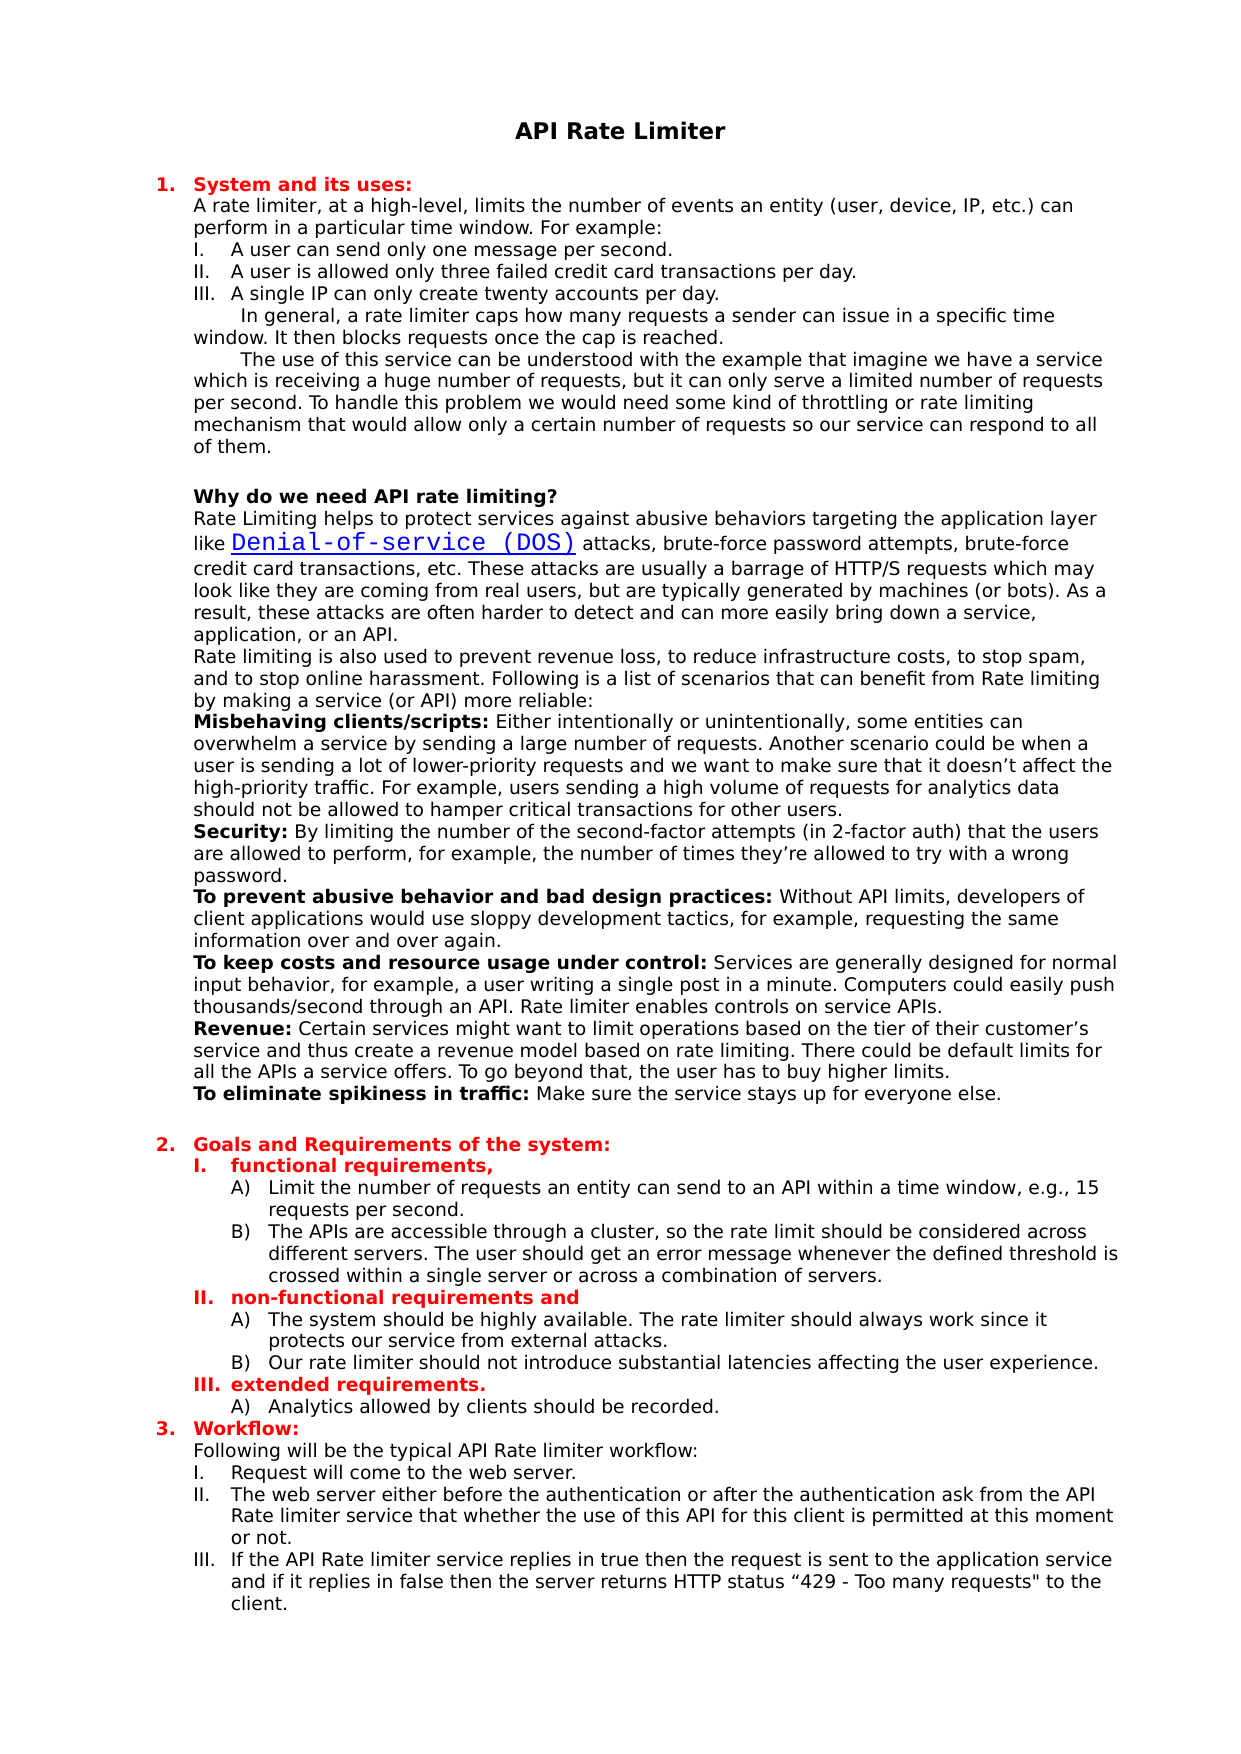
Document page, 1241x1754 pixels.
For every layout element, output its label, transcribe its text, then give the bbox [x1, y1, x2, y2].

list A user is allowed only three failed credit card transactions per day. [193, 261, 1122, 283]
list System and its uses: [156, 173, 1122, 195]
list A user can send only one message per second. [193, 239, 1122, 261]
list Rate limiting is also used to prevent revenue loss, to reduce infrastructure costs, to stop spam, and to stop online harassment. Following is a list of scenarios that can benefit from Rate limiting by making a service (or API) more reliable: [156, 646, 1122, 711]
list Limit the number of requests an entity can send to an API within a time window, e.g., 15 requests per second. [231, 1177, 1122, 1221]
list Goals and Requirements of the system: [156, 1133, 1122, 1155]
list Security: By limiting the number of the second-factor attempts (in 2-factor auth) that the users are allowed to perform, for example, the number of times they’re allowed to try with a wrong password. [156, 821, 1122, 886]
list The APIs are accessible through a cluster, so the rate limit should be considered across different servers. The user should get an error message whenever the defined threshold is crossed within a single server or across a combination of servers. [231, 1221, 1122, 1287]
list Request will come to the web server. [193, 1462, 1122, 1483]
list In general, a rate limiter caps how many requests a sender can issue in a specific time window. It then blocks requests once the cap is reached. [156, 305, 1122, 348]
list The web server either before the authentication or after the authentication ask from the API Rate limiter service that whether the use of this API for this client is permitted at this moment or not. [193, 1483, 1122, 1549]
list A rate limiter, at a high-level, limits the number of events an entity (user, device, IP, etc.) can perform in a particular time window. For example: [156, 195, 1122, 239]
list functional requirements, [193, 1155, 1122, 1177]
list The system should be highly available. The rate limiter should always work since it protects our service from external attacks. [231, 1308, 1122, 1352]
list Our rate limiter should not introduce substantial latencies affecting the user experience. [231, 1352, 1122, 1374]
list Following will be the typical API Rate limiter workflow: [156, 1440, 1122, 1462]
list To prevent abusive behavior and bad design practices: Without API limits, developers of client applications would use sloppy development tactics, for example, requesting the same information over and over again. [156, 886, 1122, 952]
text API Rate Limiter [118, 118, 1122, 145]
list A single IP can only create twenty accounts per day. [193, 283, 1122, 305]
list Misbehaving clients/scripts: Either intentionally or unintentionally, some entities can overwhelm a service by sending a large number of requests. Another scenario could be when a user is sending a lot of lower-priority requests and we want to make sure that it doesn’t affect the high-priority traffic. For example, users sending a high volume of requests for analytics data should not be allowed to hamper critical transactions for other users. [156, 711, 1122, 821]
list Rate Limiting helps to protect services against abusive behaviors targeting the application layer like Denial-of-service (DOS) attacks, brute-force password attempts, brute-force credit card transactions, etc. These attacks are usually a barrage of HTTP/S requests which may look like they are coming from real users, but are typically generated by machines (or bots). As a result, these attacks are often harder to detect and can more easily bring down a service, application, or an API. [156, 508, 1122, 646]
list Workflow: [156, 1418, 1122, 1440]
list Analytics allowed by clients should be recorded. [231, 1396, 1122, 1418]
list To keep costs and resource usage under control: Services are generally designed for normal input behavior, for example, a user writing a single post in a minute. Computers could easily push thousands/second through an API. Rate limiter enables controls on service APIs. [156, 952, 1122, 1018]
list extended requirements. [193, 1374, 1122, 1396]
list To eliminate spikiness in traffic: Make sure the service stays up for everyone else. [156, 1083, 1122, 1105]
list non-functional requirements and [193, 1287, 1122, 1308]
list Why do we need API rate limiting? [156, 486, 1122, 508]
list Revenue: Certain services might want to limit operations based on the tier of their customer’s service and thus create a revenue model based on rate limiting. There could be default limits for all the APIs a service offers. To go beyond that, the user has to buy higher limits. [156, 1018, 1122, 1083]
list If the API Rate limiter service replies in true then the request is sent to the application service and if it replies in false then the server returns HTTP status “429 - Too many requests" to the client. [193, 1549, 1122, 1615]
list The use of this service can be understood with the example that imagine we have a service which is receiving a huge number of requests, but it can only serve a limited number of requests per second. To handle this problem we would need some kind of throttling or rate limiting mechanism that would allow only a certain number of requests so our service can respond to all of them. [156, 348, 1122, 458]
